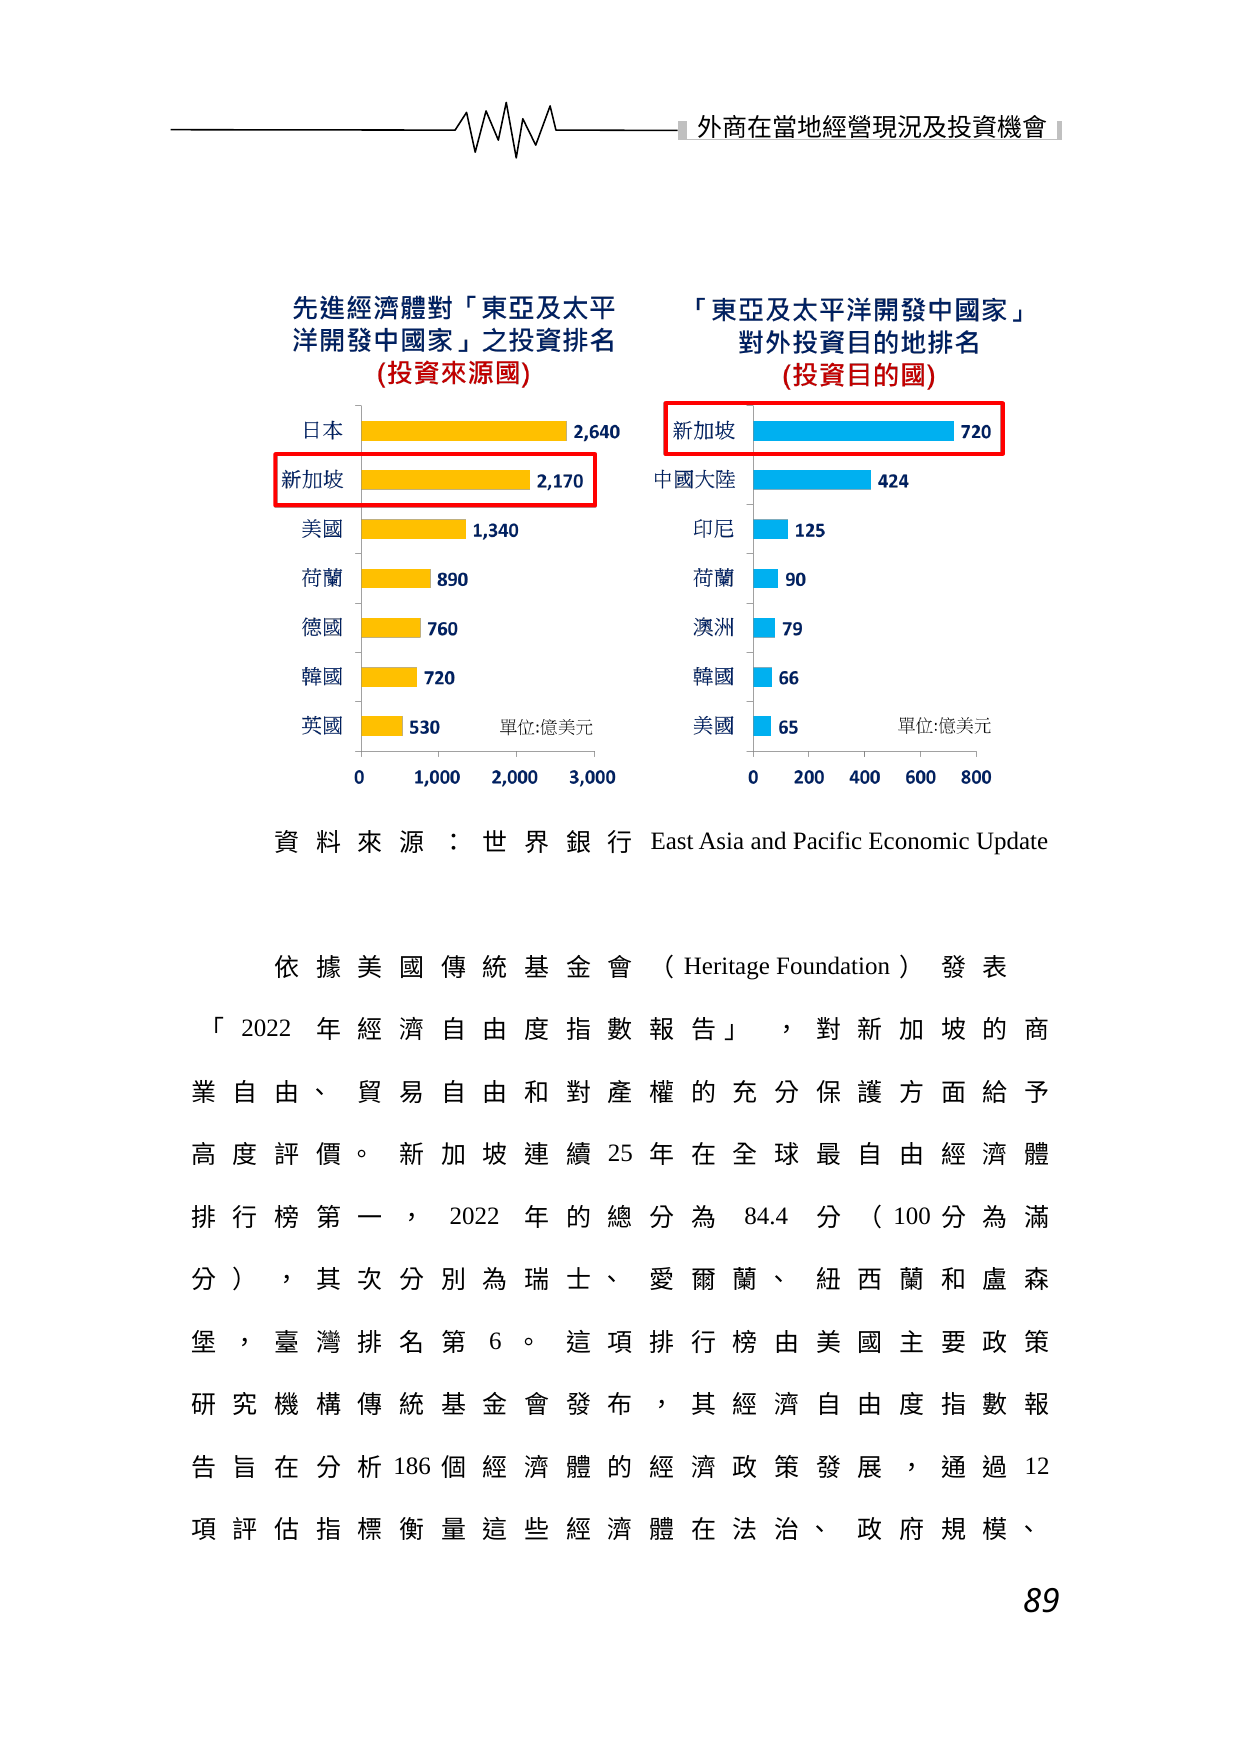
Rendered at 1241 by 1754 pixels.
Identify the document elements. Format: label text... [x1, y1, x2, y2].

text 依據美國傳統基金會（Heritage Foundation）發表「2022年經濟自由度指數報告」，對新加坡的商業自由、貿易自由和對產權的充分保護方面給予高度評價。新加坡連續25年在全球最自由經濟體排行榜第一，2022年的總分為84.4分（100分為滿分），其次分別為瑞士、愛爾蘭、紐西蘭和盧森堡，臺灣排名第6。這項排行榜由美國主要政策研究機構傳統基金會發布，其經濟自由度指數報告旨在分析186個經濟體的經濟政策發展，通過12項評估指標衡量這些經濟體在法治、政府規模、 [183, 924, 1058, 1549]
text 資料來源：世界銀行East Asia and Pacific Economic Update [183, 799, 1058, 861]
picture [273, 283, 1051, 796]
